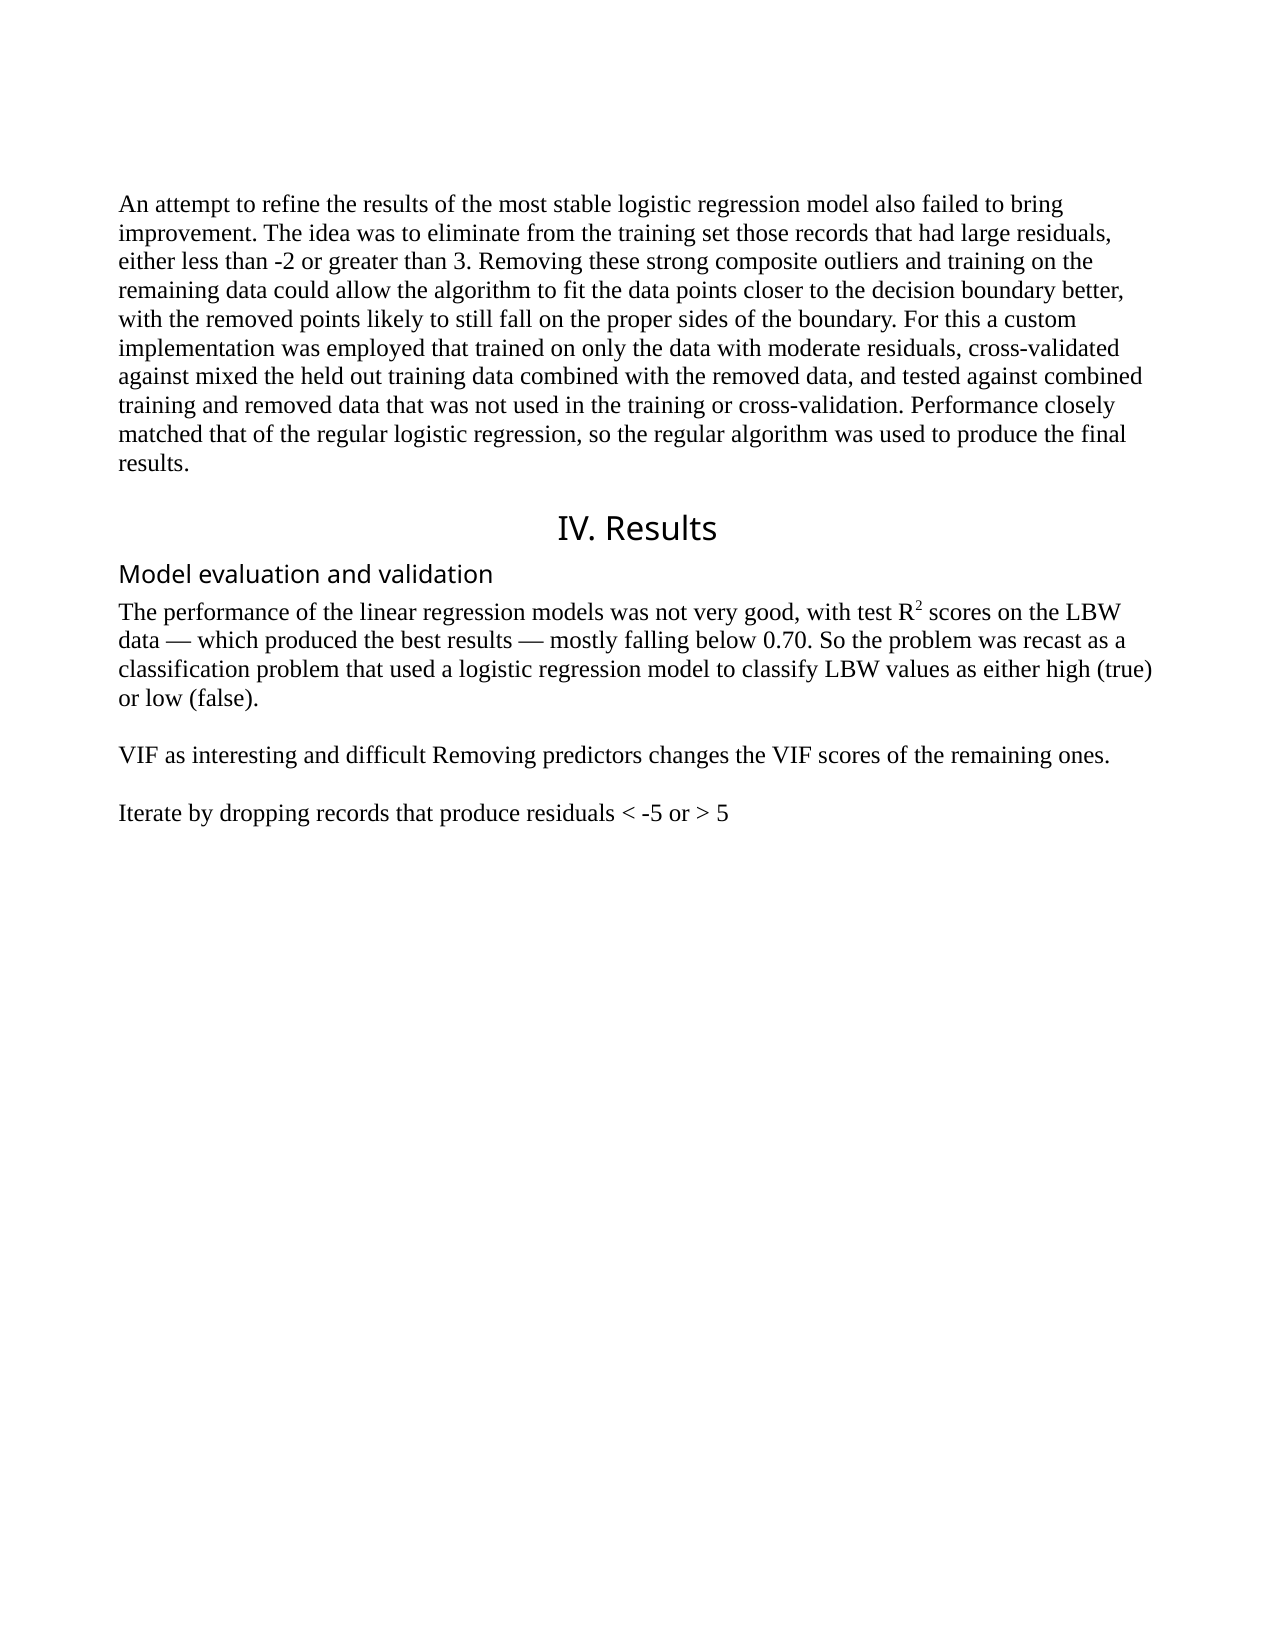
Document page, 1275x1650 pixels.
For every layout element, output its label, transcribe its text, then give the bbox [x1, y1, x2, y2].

text Iterate by dropping records that produce residuals < -5 or > 5 [118, 798, 1157, 827]
text Model evaluation and validation [118, 557, 1157, 591]
text An attempt to refine the results of the most stable logistic regression model also failed to bring improvement. The idea was to eliminate from the training set those records that had large residuals, either less than -2 or greater than 3. Removing these strong composite outliers and training on the remaining data could allow the algorithm to fit the data points closer to the decision boundary better, with the removed points likely to still fall on the proper sides of the boundary. For this a custom implementation was employed that trained on only the data with moderate residuals, cross-validated against mixed the held out training data combined with the removed data, and tested against combined training and removed data that was not used in the training or cross-validation. Performance closely matched that of the regular logistic regression, so the regular algorithm was used to produce the final results. [118, 189, 1157, 476]
text The performance of the linear regression models was not very good, with test R2 scores on the LBW data — which produced the best results — mostly falling below 0.70. So the problem was recast as a classification problem that used a logistic regression model to classify LBW values as either high (true) or low (false). [118, 597, 1157, 712]
text IV. Results [118, 505, 1157, 551]
text VIF as interesting and difficult Removing predictors changes the VIF scores of the remaining ones. [118, 740, 1157, 769]
